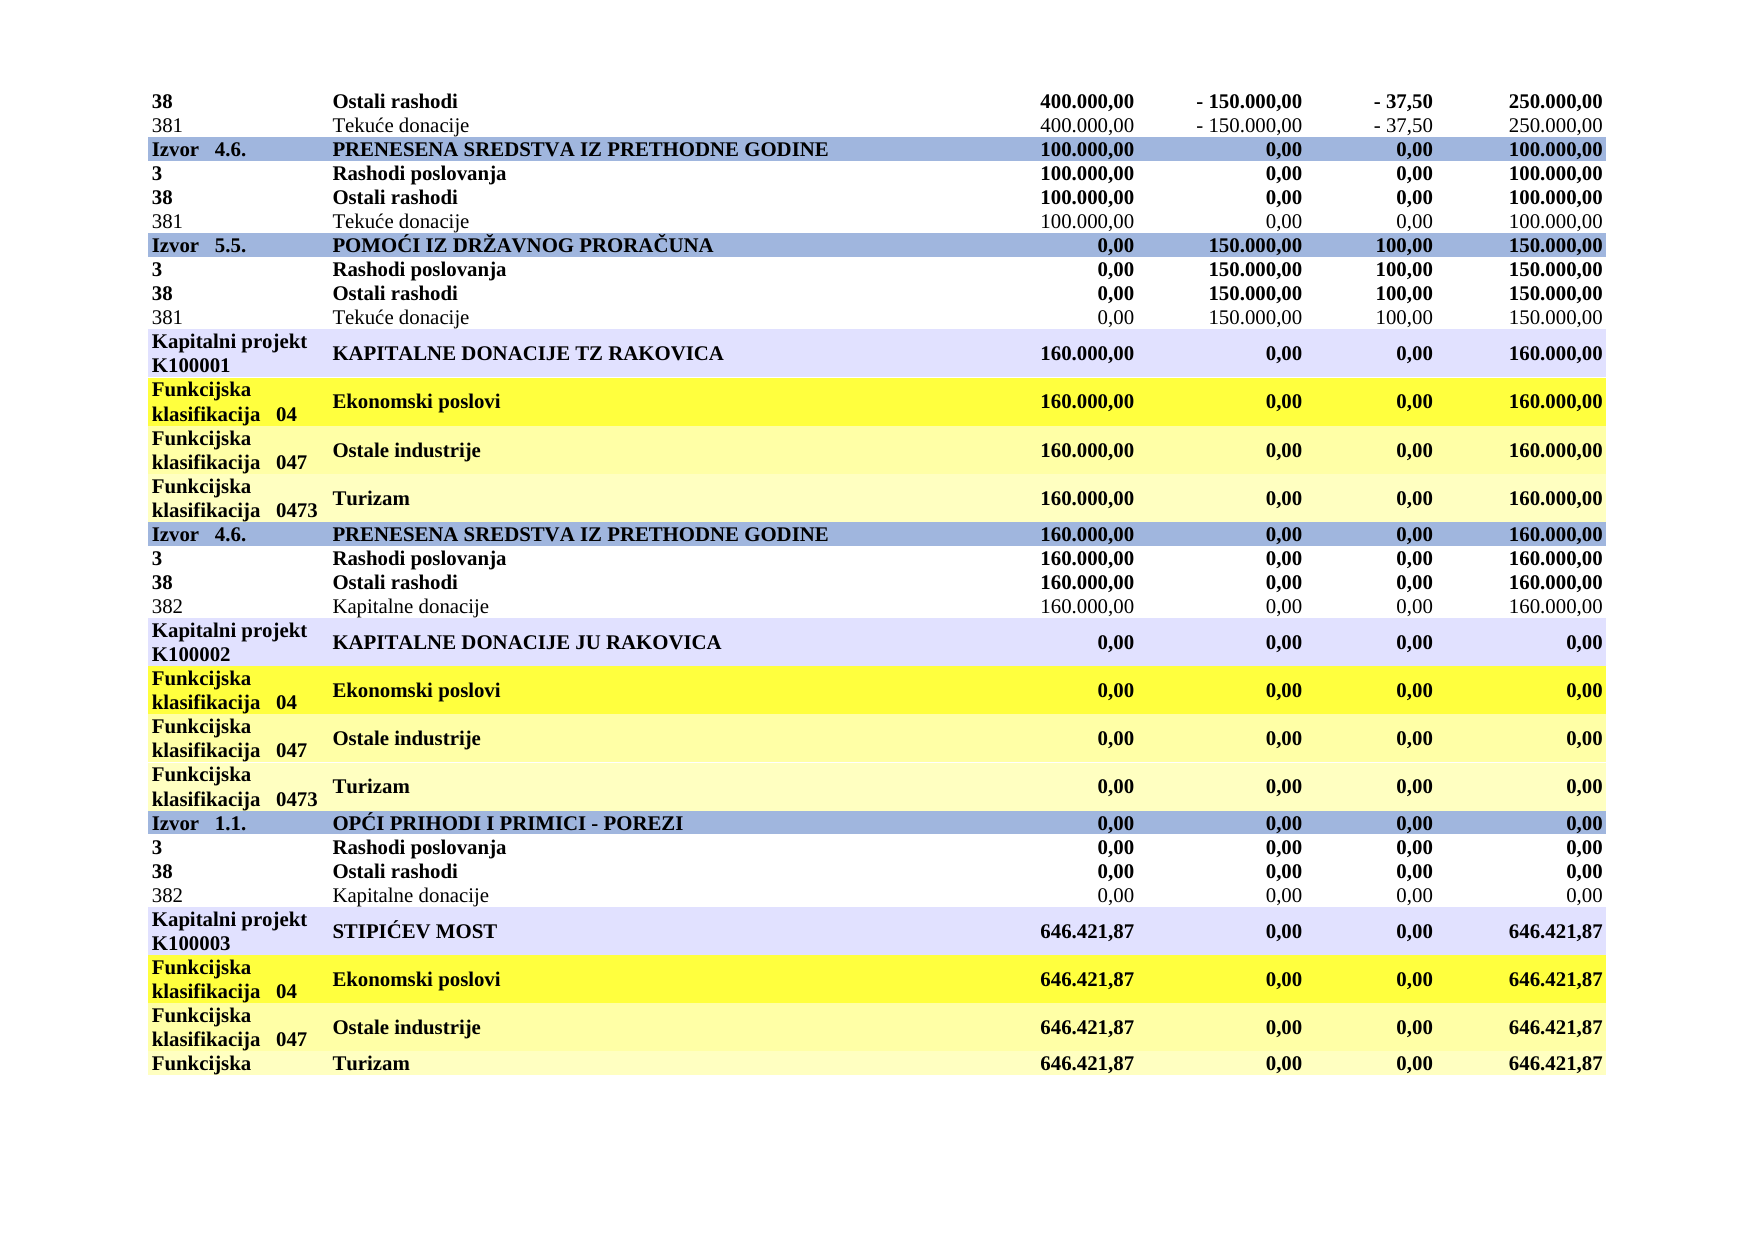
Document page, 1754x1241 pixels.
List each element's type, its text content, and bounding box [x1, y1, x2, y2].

table_cell Kapitalne donacije [328, 883, 968, 907]
table_cell PRENESENA SREDSTVA IZ PRETHODNE GODINE [328, 522, 968, 546]
table_cell 38 [148, 281, 328, 305]
table_cell 0,00 [1138, 859, 1306, 883]
table_cell 0,00 [1138, 618, 1306, 666]
table_cell 0,00 [1437, 883, 1606, 907]
table_cell 0,00 [1306, 811, 1437, 834]
table_cell 400.000,00 [968, 113, 1138, 137]
table_cell - 37,50 [1306, 113, 1437, 137]
table_cell 0,00 [1138, 883, 1306, 907]
table_cell 160.000,00 [1437, 378, 1606, 426]
table_cell 160.000,00 [968, 594, 1138, 618]
table_cell 150.000,00 [1437, 305, 1606, 329]
table_cell 160.000,00 [1437, 474, 1606, 522]
table_cell 0,00 [1138, 546, 1306, 570]
table_cell 250.000,00 [1437, 89, 1606, 113]
table_cell 0,00 [968, 305, 1138, 329]
table_cell 0,00 [1306, 666, 1437, 714]
table_cell KAPITALNE DONACIJE TZ RAKOVICA [328, 329, 968, 377]
table_cell Ostali rashodi [328, 185, 968, 209]
table_cell 100.000,00 [968, 209, 1138, 233]
table_cell 0,00 [1138, 185, 1306, 209]
table_cell Funkcijska klasifikacija 0473 [148, 474, 328, 522]
table_cell 0,00 [1437, 714, 1606, 762]
table_cell KAPITALNE DONACIJE JU RAKOVICA [328, 618, 968, 666]
table_cell POMOĆI IZ DRŽAVNOG PRORAČUNA [328, 233, 968, 257]
table_cell Izvor 4.6. [148, 522, 328, 546]
table_cell 0,00 [1437, 666, 1606, 714]
table_cell Izvor 4.6. [148, 137, 328, 161]
table_cell Izvor 5.5. [148, 233, 328, 257]
table_cell Funkcijska klasifikacija 047 [148, 1003, 328, 1051]
table_cell 0,00 [1306, 474, 1437, 522]
table_cell 100.000,00 [1437, 209, 1606, 233]
table_cell Ostali rashodi [328, 570, 968, 594]
table_cell 250.000,00 [1437, 113, 1606, 137]
table_cell Tekuće donacije [328, 113, 968, 137]
table_cell 150.000,00 [1138, 233, 1306, 257]
table_cell 160.000,00 [1437, 546, 1606, 570]
table_cell Rashodi poslovanja [328, 835, 968, 859]
table_cell 0,00 [1306, 426, 1437, 474]
table_cell 0,00 [1306, 185, 1437, 209]
table_cell 0,00 [1138, 714, 1306, 762]
table_cell 160.000,00 [968, 522, 1138, 546]
table_cell Funkcijska klasifikacija 04 [148, 955, 328, 1003]
table_cell 0,00 [1138, 594, 1306, 618]
table_cell 38 [148, 570, 328, 594]
table_cell Funkcijska klasifikacija 047 [148, 426, 328, 474]
table_cell 0,00 [968, 835, 1138, 859]
table_cell PRENESENA SREDSTVA IZ PRETHODNE GODINE [328, 137, 968, 161]
table_cell 400.000,00 [968, 89, 1138, 113]
table_cell 100.000,00 [1437, 185, 1606, 209]
table_cell 0,00 [1306, 161, 1437, 185]
table_cell 3 [148, 257, 328, 281]
table_cell 150.000,00 [1437, 233, 1606, 257]
table_cell 646.421,87 [1437, 907, 1606, 955]
table_cell 0,00 [968, 859, 1138, 883]
table_cell 646.421,87 [1437, 1051, 1606, 1075]
table_cell 100.000,00 [968, 161, 1138, 185]
table_cell 100,00 [1306, 305, 1437, 329]
table_cell Ostali rashodi [328, 89, 968, 113]
table_cell 150.000,00 [1138, 257, 1306, 281]
table_cell 160.000,00 [968, 570, 1138, 594]
table_cell 0,00 [968, 714, 1138, 762]
table_cell 150.000,00 [1138, 281, 1306, 305]
table_cell Kapitalne donacije [328, 594, 968, 618]
table_cell 381 [148, 113, 328, 137]
table_cell 646.421,87 [1437, 955, 1606, 1003]
table_cell 160.000,00 [1437, 329, 1606, 377]
table_cell Turizam [328, 763, 968, 811]
table_cell Tekuće donacije [328, 209, 968, 233]
table_cell 381 [148, 209, 328, 233]
table_cell 0,00 [968, 811, 1138, 834]
table_cell 0,00 [1306, 1051, 1437, 1075]
table_cell Ostale industrije [328, 1003, 968, 1051]
table_cell 160.000,00 [968, 378, 1138, 426]
table_cell 0,00 [1306, 1003, 1437, 1051]
table_cell 381 [148, 305, 328, 329]
table_cell 0,00 [968, 666, 1138, 714]
table_cell Ekonomski poslovi [328, 955, 968, 1003]
table_cell Turizam [328, 474, 968, 522]
table_cell 38 [148, 859, 328, 883]
table_cell - 150.000,00 [1138, 89, 1306, 113]
table_cell 382 [148, 883, 328, 907]
table_cell 0,00 [1306, 907, 1437, 955]
table_cell 0,00 [1306, 546, 1437, 570]
table_cell Funkcijska klasifikacija 0473 [148, 763, 328, 811]
table_cell 0,00 [1437, 811, 1606, 834]
table_cell 0,00 [1138, 426, 1306, 474]
table_cell 0,00 [1138, 209, 1306, 233]
table_cell STIPIĆEV MOST [328, 907, 968, 955]
table_cell 3 [148, 161, 328, 185]
table_cell 38 [148, 185, 328, 209]
table_cell 100.000,00 [1437, 161, 1606, 185]
table_cell 0,00 [1306, 859, 1437, 883]
table_cell 0,00 [1138, 1051, 1306, 1075]
table_cell 0,00 [968, 233, 1138, 257]
table_cell 0,00 [1306, 714, 1437, 762]
table_cell Ekonomski poslovi [328, 666, 968, 714]
table_cell 0,00 [1138, 1003, 1306, 1051]
table_cell Kapitalni projekt K100001 [148, 329, 328, 377]
table_cell 100.000,00 [968, 137, 1138, 161]
table_cell 0,00 [1138, 955, 1306, 1003]
table_cell 0,00 [1306, 955, 1437, 1003]
table_cell Ekonomski poslovi [328, 378, 968, 426]
table_cell - 37,50 [1306, 89, 1437, 113]
table_cell 100,00 [1306, 257, 1437, 281]
table_cell 100.000,00 [968, 185, 1138, 209]
table_cell 100.000,00 [1437, 137, 1606, 161]
table_cell Ostali rashodi [328, 859, 968, 883]
table_cell 646.421,87 [968, 1003, 1138, 1051]
table_cell 0,00 [1437, 618, 1606, 666]
table_cell 0,00 [1306, 763, 1437, 811]
table_cell Ostale industrije [328, 714, 968, 762]
table_cell 0,00 [1306, 137, 1437, 161]
table_cell 160.000,00 [1437, 522, 1606, 546]
table_cell 150.000,00 [1437, 281, 1606, 305]
table_cell 0,00 [1138, 835, 1306, 859]
table_cell 0,00 [1138, 329, 1306, 377]
table_cell 0,00 [1138, 907, 1306, 955]
table_cell 160.000,00 [1437, 594, 1606, 618]
table_cell OPĆI PRIHODI I PRIMICI - POREZI [328, 811, 968, 834]
table_cell Funkcijska klasifikacija 047 [148, 714, 328, 762]
table_cell 0,00 [1306, 570, 1437, 594]
table_cell 646.421,87 [1437, 1003, 1606, 1051]
table_cell 0,00 [1306, 378, 1437, 426]
table_cell Rashodi poslovanja [328, 546, 968, 570]
table_cell Rashodi poslovanja [328, 257, 968, 281]
table_cell 0,00 [1306, 883, 1437, 907]
table_cell 646.421,87 [968, 907, 1138, 955]
table_cell 160.000,00 [968, 546, 1138, 570]
table_cell 0,00 [968, 618, 1138, 666]
table_cell Izvor 1.1. [148, 811, 328, 834]
table_cell 382 [148, 594, 328, 618]
table_cell 0,00 [1306, 209, 1437, 233]
table_cell 160.000,00 [1437, 570, 1606, 594]
table_cell 0,00 [968, 763, 1138, 811]
table_cell 0,00 [1306, 329, 1437, 377]
table_cell 0,00 [1138, 522, 1306, 546]
table_cell 0,00 [968, 257, 1138, 281]
table_cell Tekuće donacije [328, 305, 968, 329]
table_cell 160.000,00 [968, 474, 1138, 522]
table_cell 38 [148, 89, 328, 113]
table_cell 0,00 [1138, 161, 1306, 185]
table_cell Kapitalni projekt K100003 [148, 907, 328, 955]
table_cell Funkcijska klasifikacija 04 [148, 666, 328, 714]
table_cell 646.421,87 [968, 955, 1138, 1003]
table_cell 0,00 [1138, 666, 1306, 714]
table_cell Ostale industrije [328, 426, 968, 474]
table_cell 0,00 [1138, 763, 1306, 811]
table_cell 0,00 [968, 281, 1138, 305]
table_cell 0,00 [1306, 522, 1437, 546]
table_cell 0,00 [1437, 763, 1606, 811]
table_cell 0,00 [1138, 137, 1306, 161]
table_cell Funkcijska [148, 1051, 328, 1075]
table_cell Funkcijska klasifikacija 04 [148, 378, 328, 426]
table_cell 0,00 [1437, 859, 1606, 883]
table_cell 150.000,00 [1437, 257, 1606, 281]
table_cell 160.000,00 [968, 329, 1138, 377]
table_cell 0,00 [1306, 594, 1437, 618]
table_cell Rashodi poslovanja [328, 161, 968, 185]
table_cell 160.000,00 [968, 426, 1138, 474]
table_cell 0,00 [1306, 618, 1437, 666]
table_cell 0,00 [1138, 570, 1306, 594]
table_cell 100,00 [1306, 281, 1437, 305]
table_cell Kapitalni projekt K100002 [148, 618, 328, 666]
table_cell 3 [148, 835, 328, 859]
table_cell 0,00 [1437, 835, 1606, 859]
table_cell 0,00 [968, 883, 1138, 907]
table_cell Turizam [328, 1051, 968, 1075]
table_cell 0,00 [1138, 474, 1306, 522]
table_cell 3 [148, 546, 328, 570]
table_cell 0,00 [1138, 811, 1306, 834]
table_cell 0,00 [1138, 378, 1306, 426]
table_cell 100,00 [1306, 233, 1437, 257]
table_cell 150.000,00 [1138, 305, 1306, 329]
table_cell Ostali rashodi [328, 281, 968, 305]
table_cell - 150.000,00 [1138, 113, 1306, 137]
table_cell 0,00 [1306, 835, 1437, 859]
table_cell 646.421,87 [968, 1051, 1138, 1075]
table_cell 160.000,00 [1437, 426, 1606, 474]
